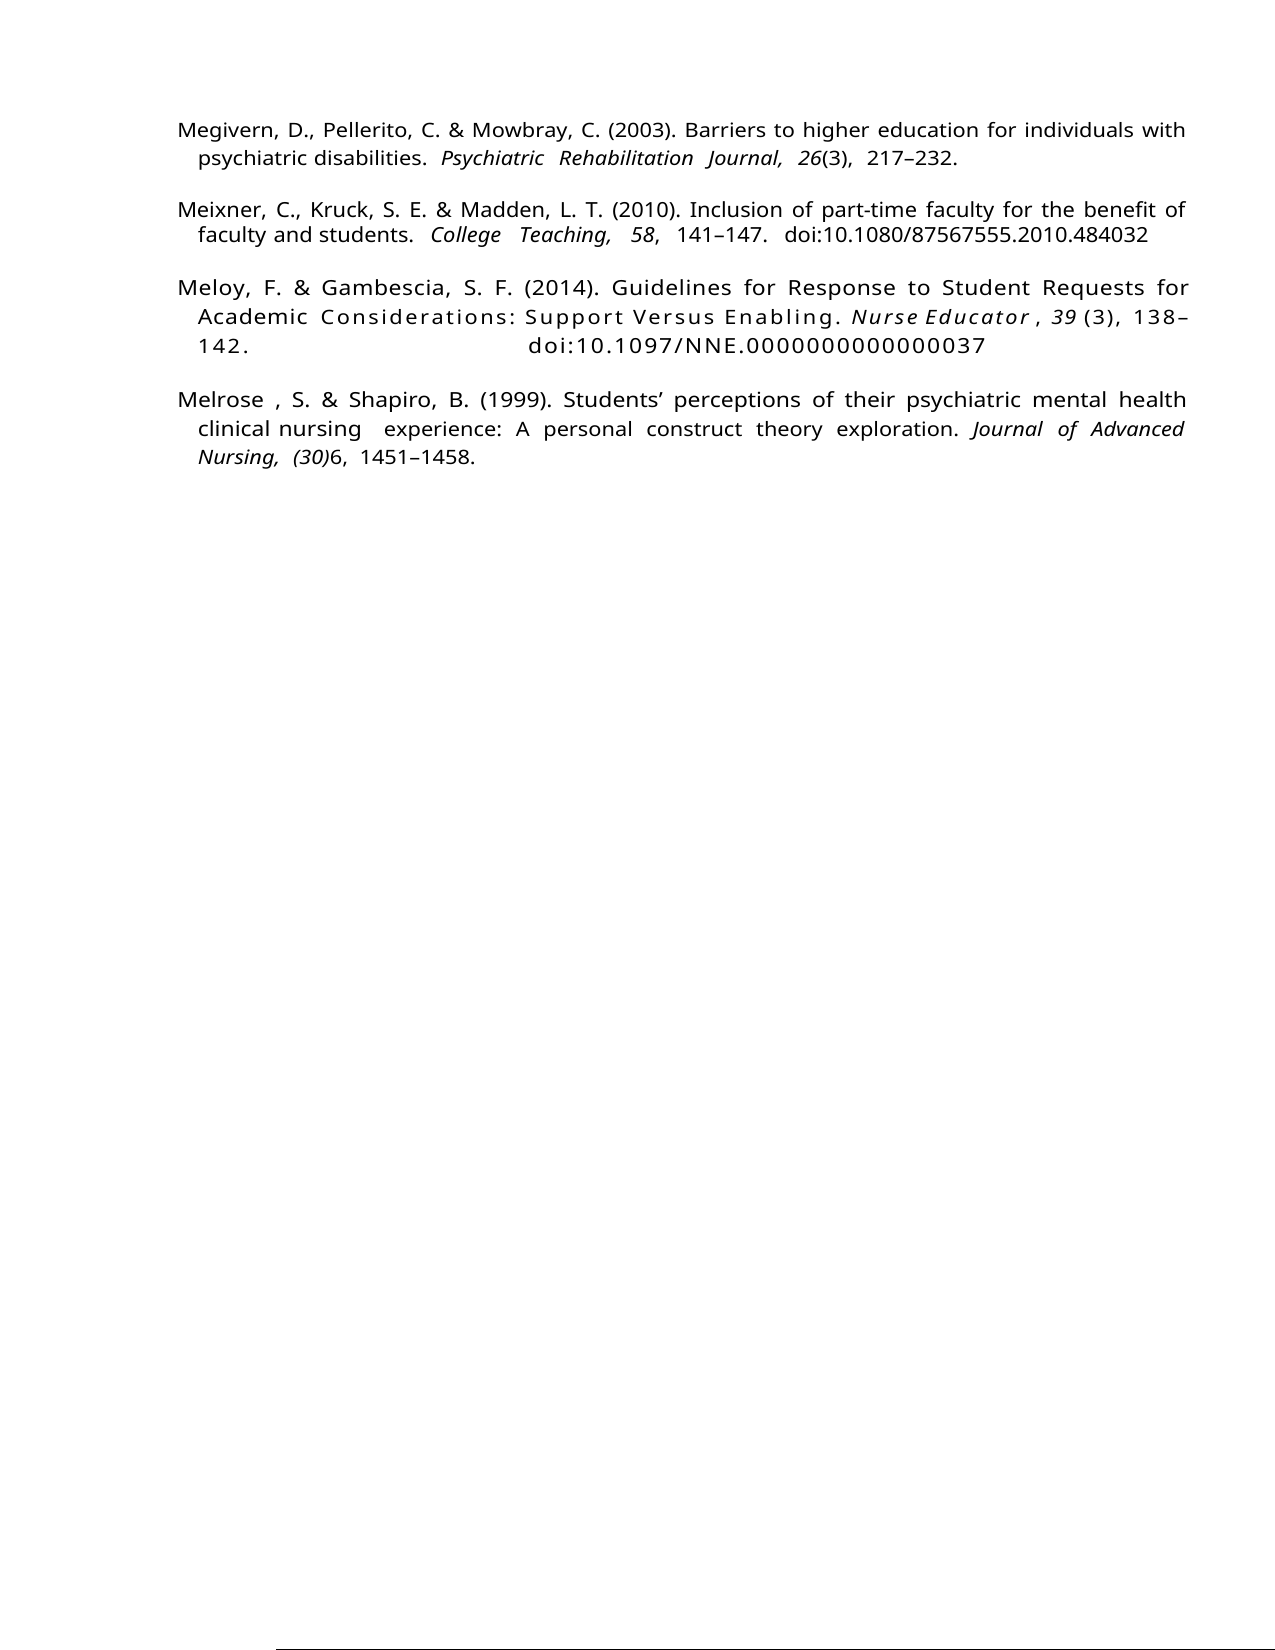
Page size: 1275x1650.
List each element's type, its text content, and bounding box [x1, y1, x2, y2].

text Meloy, F. & Gambescia, S. F. (2014). Guidelines for Response to Student Requests for Academic Considerations: Support Versus Enabling. Nurse Educator , 39 (3), 138–142. doi:10.1097/NNE.0000000000000037 [177, 273, 1189, 359]
text Melrose , S. & Shapiro, B. (1999). Students’ perceptions of their psychiatric mental health clinical nursing experience: A personal construct theory exploration. Journal of Advanced Nursing, (30)6, 1451–1458. [177, 385, 1187, 470]
text Megivern, D., Pellerito, C. & Mowbray, C. (2003). Barriers to higher education for individuals with psychiatric disabilities. Psychiatric Rehabilitation Journal, 26(3), 217–232. [177, 117, 1186, 172]
subtitle Meixner, C., Kruck, S. E. & Madden, L. T. (2010). Inclusion of part-time faculty for the beneﬁt of faculty and students. College Teaching, 58, 141–147. doi:10.1080/87567555.2010.484032 [177, 197, 1186, 247]
